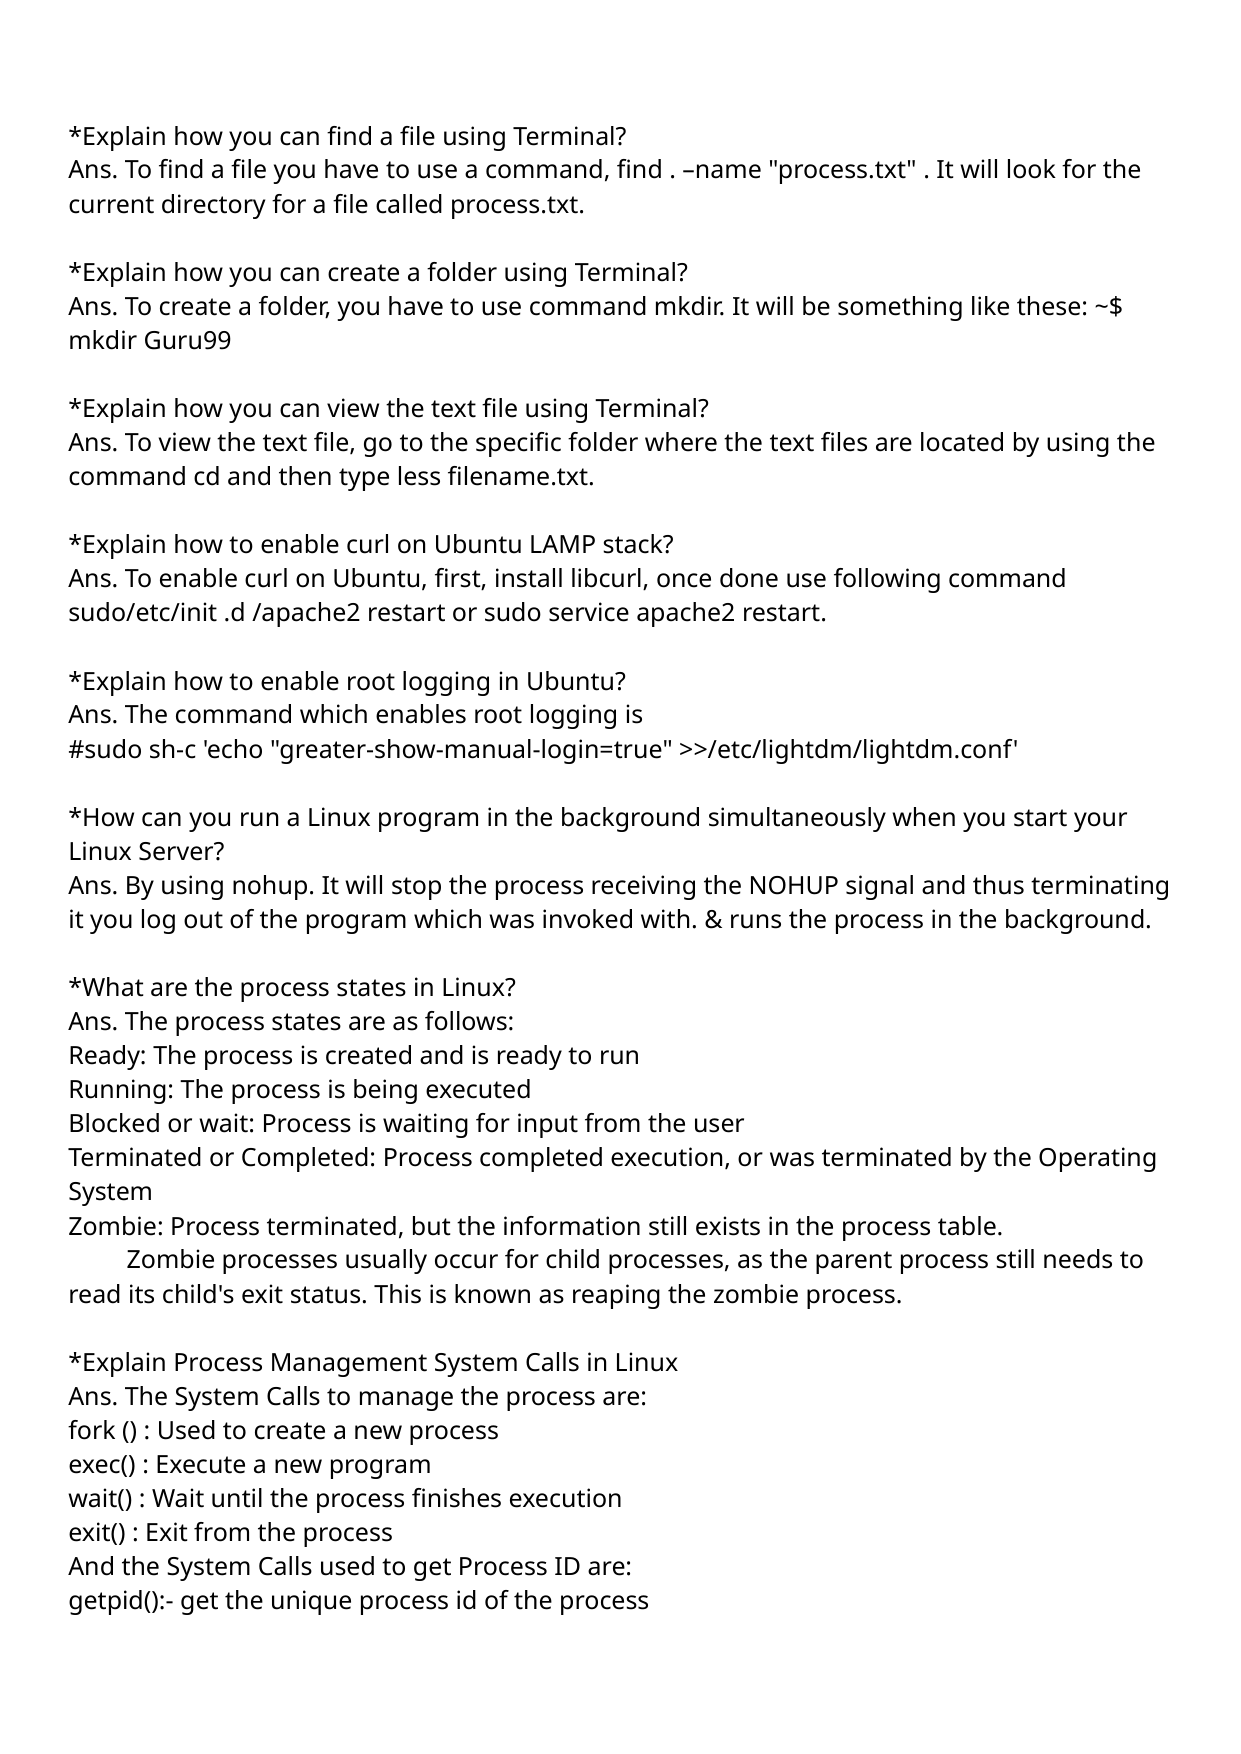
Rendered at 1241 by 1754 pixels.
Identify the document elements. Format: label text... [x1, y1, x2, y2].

text And the System Calls used to get Process ID are: [68, 1549, 1173, 1583]
text *Explain how you can find a file using Terminal? [68, 118, 1173, 152]
text *How can you run a Linux program in the background simultaneously when you start your Linux Server? [68, 799, 1173, 867]
text Ans. The process states are as follows: [68, 1004, 1173, 1038]
text Ans. To view the text file, go to the specific folder where the text files are located by using the command cd and then type less filename.txt. [68, 425, 1173, 493]
text *Explain how you can create a folder using Terminal? [68, 254, 1173, 288]
text Zombie: Process terminated, but the information still exists in the process table. [68, 1208, 1173, 1242]
text *Explain Process Management System Calls in Linux [68, 1344, 1173, 1378]
text *Explain how you can view the text file using Terminal? [68, 391, 1173, 425]
text exec() : Execute a new program [68, 1447, 1173, 1481]
text Terminated or Completed: Process completed execution, or was terminated by the Operating System [68, 1140, 1173, 1208]
text Ans. By using nohup. It will stop the process receiving the NOHUP signal and thus terminating it you log out of the program which was invoked with. & runs the process in the background. [68, 867, 1173, 936]
text Ans. The command which enables root logging is [68, 697, 1173, 731]
text *Explain how to enable curl on Ubuntu LAMP stack? [68, 527, 1173, 561]
text exit() : Exit from the process [68, 1515, 1173, 1549]
text Running: The process is being executed [68, 1072, 1173, 1106]
text Zombie processes usually occur for child processes, as the parent process still needs to read its child's exit status. This is known as reaping the zombie process. [68, 1242, 1173, 1310]
text Ans. To enable curl on Ubuntu, first, install libcurl, once done use following command sudo/etc/init .d /apache2 restart or sudo service apache2 restart. [68, 561, 1173, 629]
text Blocked or wait: Process is waiting for input from the user [68, 1106, 1173, 1140]
text getpid():- get the unique process id of the process [68, 1583, 1173, 1617]
text *Explain how to enable root logging in Ubuntu? [68, 663, 1173, 697]
text Ans. To create a folder, you have to use command mkdir. It will be something like these: ~$ mkdir Guru99 [68, 288, 1173, 357]
text *What are the process states in Linux? [68, 970, 1173, 1004]
text #sudo sh-c 'echo "greater-show-manual-login=true" >>/etc/lightdm/lightdm.conf' [68, 731, 1173, 765]
text Ans. To find a file you have to use a command, find . –name "process.txt" . It will look for the current directory for a file called process.txt. [68, 152, 1173, 220]
text Ans. The System Calls to manage the process are: [68, 1378, 1173, 1412]
text fork () : Used to create a new process [68, 1412, 1173, 1447]
text Ready: The process is created and is ready to run [68, 1038, 1173, 1072]
text wait() : Wait until the process finishes execution [68, 1481, 1173, 1515]
